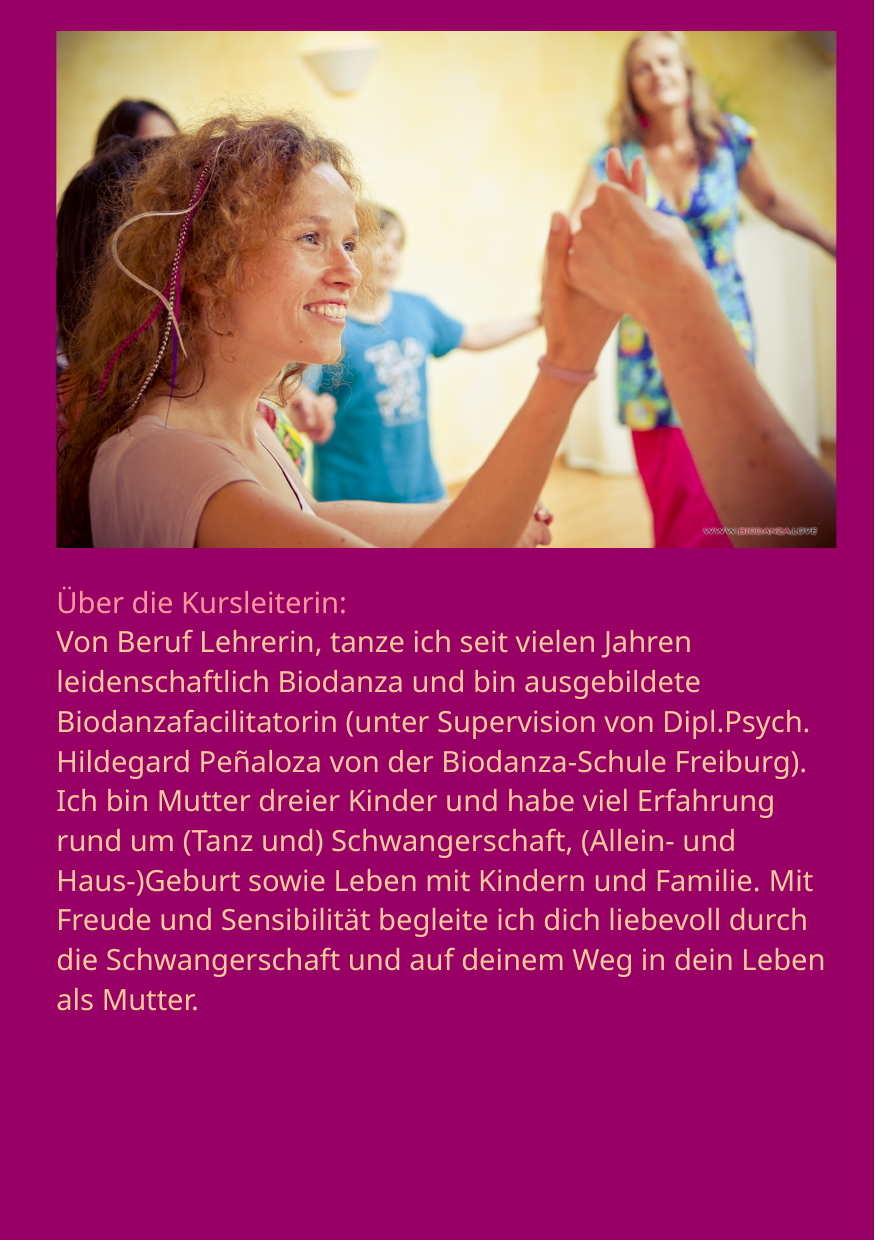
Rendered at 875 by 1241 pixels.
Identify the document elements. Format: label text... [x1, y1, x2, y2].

text Über die Kursleiterin: [56, 582, 837, 622]
text Von Beruf Lehrerin, tanze ich seit vielen Jahren leidenschaftlich Biodanza und bin ausgebildete Biodanzafacilitatorin (unter Supervision von Dipl.Psych. Hildegard Peñaloza von der Biodanza-Schule Freiburg). Ich bin Mutter dreier Kinder und habe viel Erfahrung rund um (Tanz und) Schwangerschaft, (Allein- und Haus-)Geburt sowie Leben mit Kindern und Familie. Mit Freude und Sensibilität begleite ich dich liebevoll durch die Schwangerschaft und auf deinem Weg in dein Leben als Mutter. [56, 622, 837, 1019]
picture [56, 31, 837, 548]
